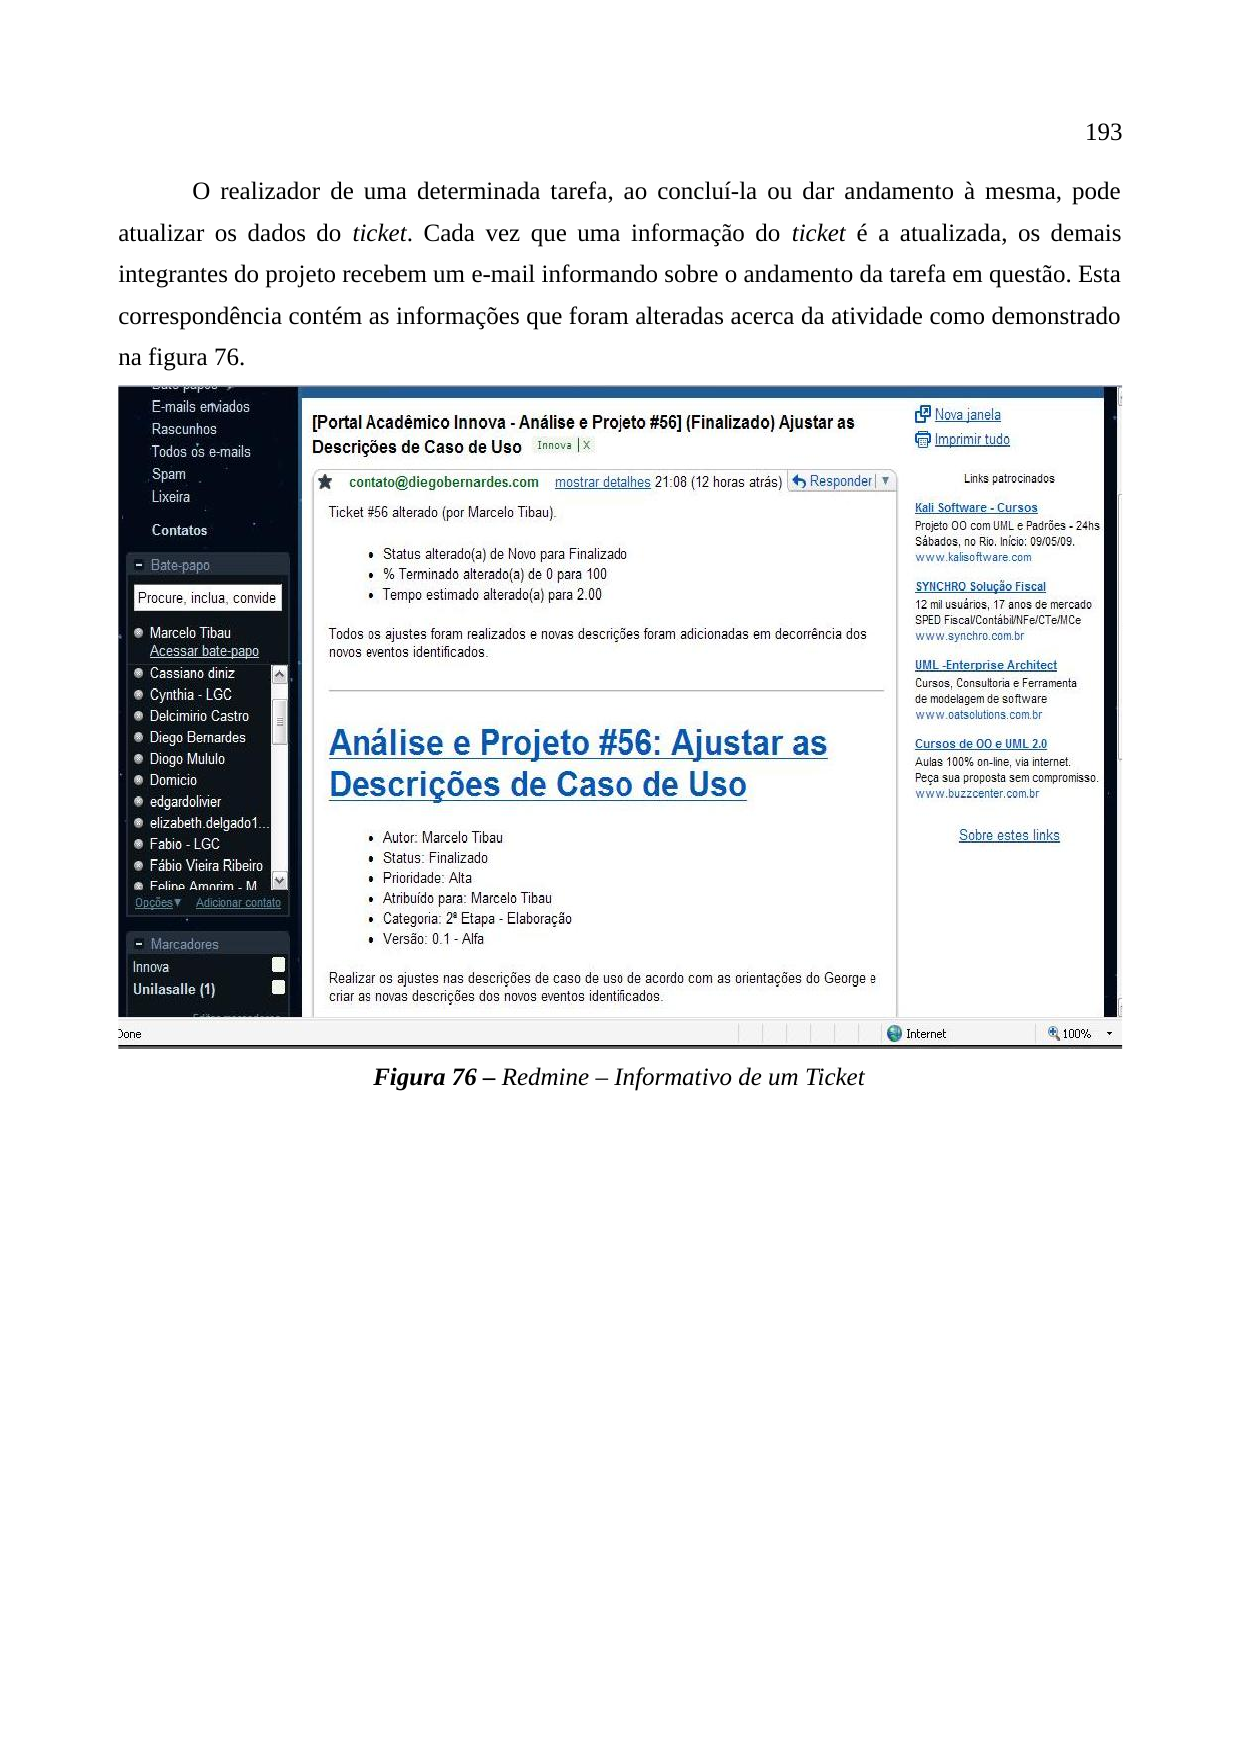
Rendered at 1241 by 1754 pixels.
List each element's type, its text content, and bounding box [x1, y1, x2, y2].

text O realizador de uma determinada tarefa, ao concluí-la ou dar andamento à mesma, pode atualizar os dados do ticket. Cada vez que uma informação do ticket é a atualizada, os demais integrantes do projeto recebem um e-mail informando sobre o andamento da tarefa em questão. Esta correspondência contém as informações que foram alteradas acerca da atividade como demonstrado na figura 76. [118, 177, 1122, 371]
text Figura 76 – Redmine – Informativo de um Ticket [118, 1049, 1122, 1090]
picture [118, 385, 1123, 1049]
